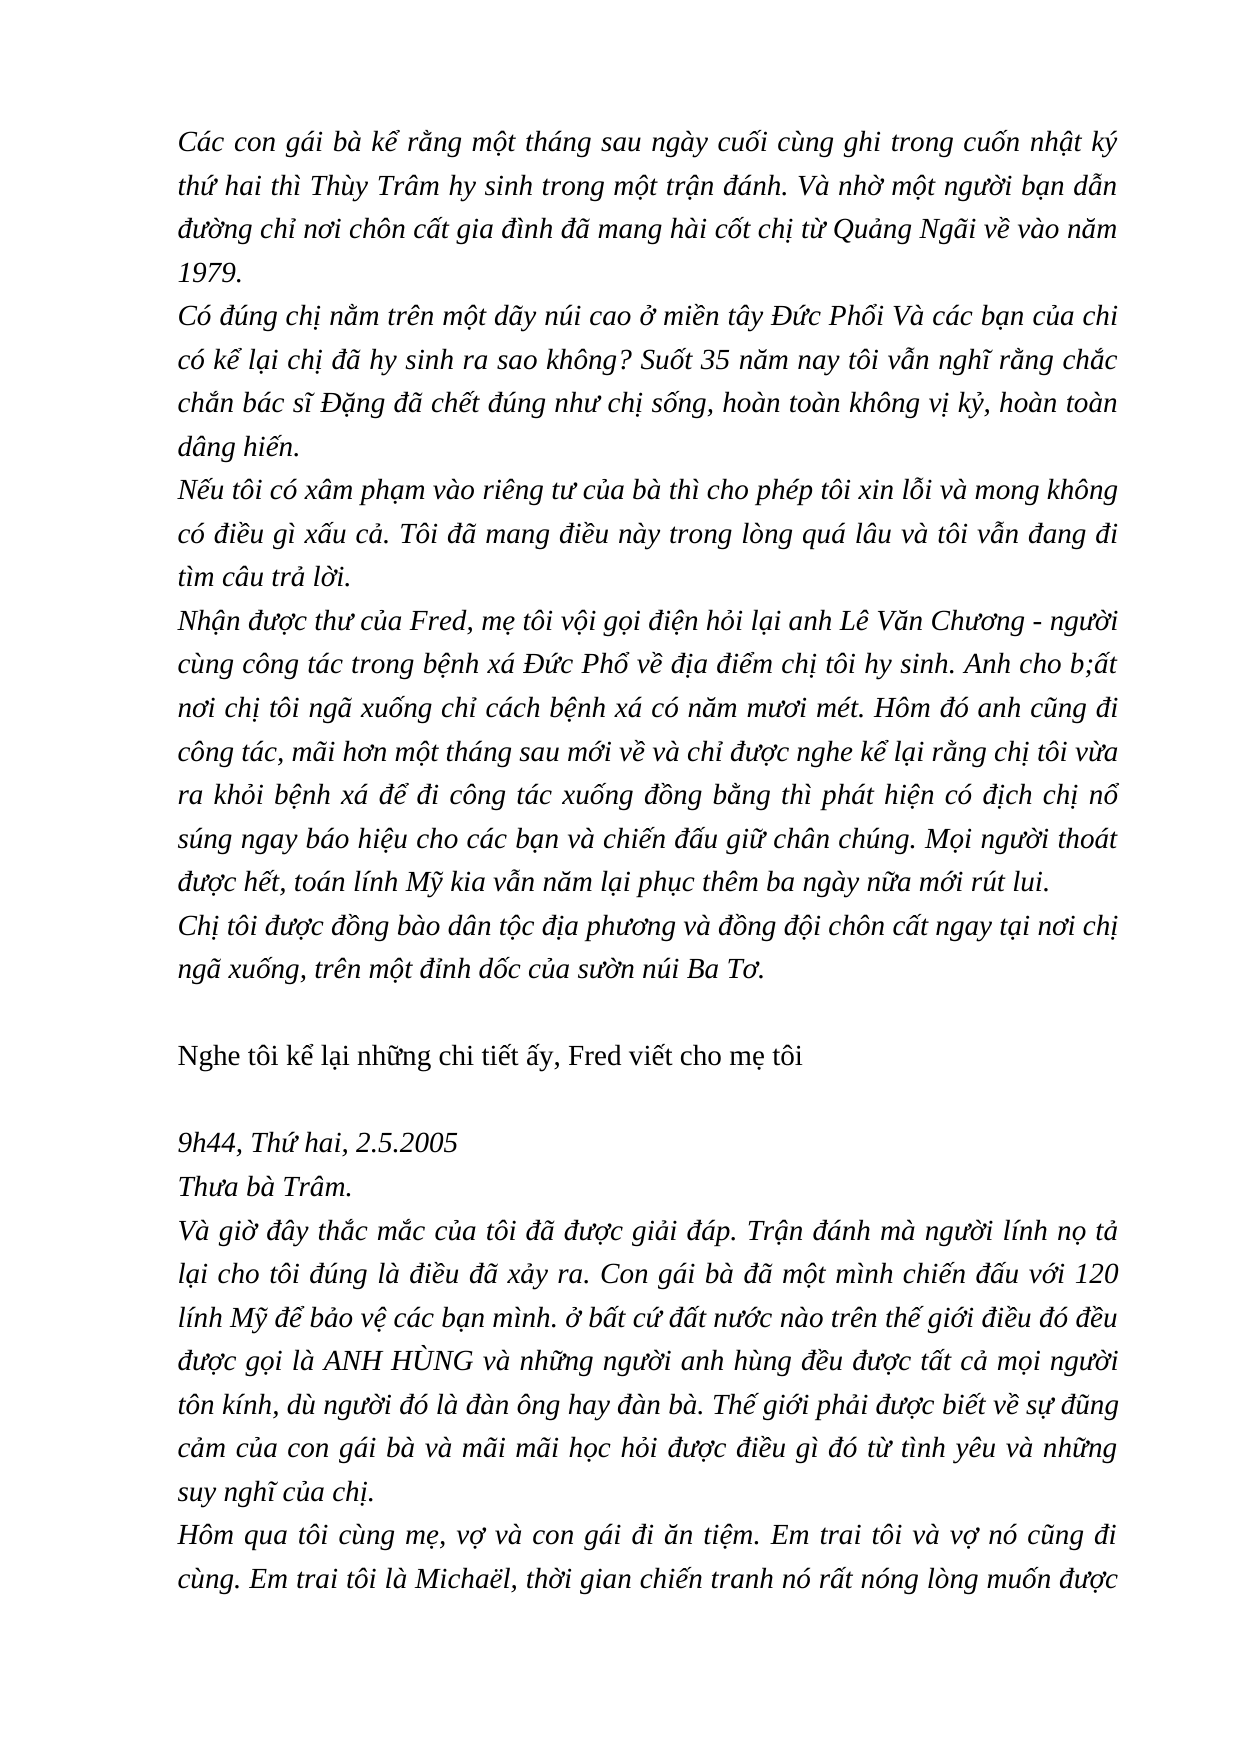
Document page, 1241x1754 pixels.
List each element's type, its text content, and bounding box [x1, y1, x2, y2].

text Và giờ đây thắc mắc của tôi đã được giải đáp. Trận đánh mà người lính nọ tả lại cho tôi đúng là điều đã xảy ra. Con gái bà đã một mình chiến đấu với 120 lính Mỹ để bảo vệ các bạn mình. ở bất cứ đất nước nào trên thế giới điều đó đều được gọi là ANH HÙNG và những người anh hùng đều được tất cả mọi người tôn kính, dù người đó là đàn ông hay đàn bà. Thế giới phải được biết về sự đũng cảm của con gái bà và mãi mãi học hỏi được điều gì đó từ tình yêu và những suy nghĩ của chị. [177, 1213, 1122, 1507]
text Các con gái bà kể rằng một tháng sau ngày cuối cùng ghi trong cuốn nhật ký thứ hai thì Thùy Trâm hy sinh trong một trận đánh. Và nhờ một người bạn dẫn đường chỉ nơi chôn cất gia đình đã mang hài cốt chị từ Quảng Ngãi về vào năm 1979. [177, 124, 1122, 288]
text Hôm qua tôi cùng mẹ, vợ và con gái đi ăn tiệm. Em trai tôi và vợ nó cũng đi cùng. Em trai tôi là Michaël, thời gian chiến tranh nó rất nóng lòng muốn được [177, 1517, 1122, 1594]
text Nếu tôi có xâm phạm vào riêng tư của bà thì cho phép tôi xin lỗi và mong không có điều gì xấu cả. Tôi đã mang điều này trong lòng quá lâu và tôi vẫn đang đi tìm câu trả lời. [177, 472, 1122, 593]
text Nhận được thư của Fred, mẹ tôi vội gọi điện hỏi lại anh Lê Văn Chương - người cùng công tác trong bệnh xá Đức Phổ về địa điểm chị tôi hy sinh. Anh cho b;ất nơi chị tôi ngã xuống chỉ cách bệnh xá có năm mươi mét. Hôm đó anh cũng đi công tác, mãi hơn một tháng sau mới về và chỉ được nghe kể lại rằng chị tôi vừa ra khỏi bệnh xá để đi công tác xuống đồng bằng thì phát hiện có địch chị nổ súng ngay báo hiệu cho các bạn và chiến đấu giữ chân chúng. Mọi người thoát được hết, toán lính Mỹ kia vẫn năm lại phục thêm ba ngày nữa mới rút lui. [177, 603, 1122, 898]
text Có đúng chị nằm trên một dãy núi cao ở miền tây Đức Phổi Và các bạn của chi có kể lại chị đã hy sinh ra sao không? Suốt 35 năm nay tôi vẫn nghĩ rằng chắc chắn bác sĩ Đặng đã chết đúng như chị sống, hoàn toàn không vị kỷ, hoàn toàn dâng hiến. [177, 298, 1122, 462]
text Nghe tôi kể lại những chi tiết ấy, Fred viết cho mẹ tôi [177, 1038, 1122, 1072]
text Chị tôi được đồng bào dân tộc địa phương và đồng đội chôn cất ngay tại nơi chị ngã xuống, trên một đỉnh dốc của sườn núi Ba Tơ. [177, 908, 1122, 985]
text 9h44, Thứ hai, 2.5.2005 [177, 1126, 1122, 1159]
text Thưa bà Trâm. [177, 1169, 1122, 1203]
